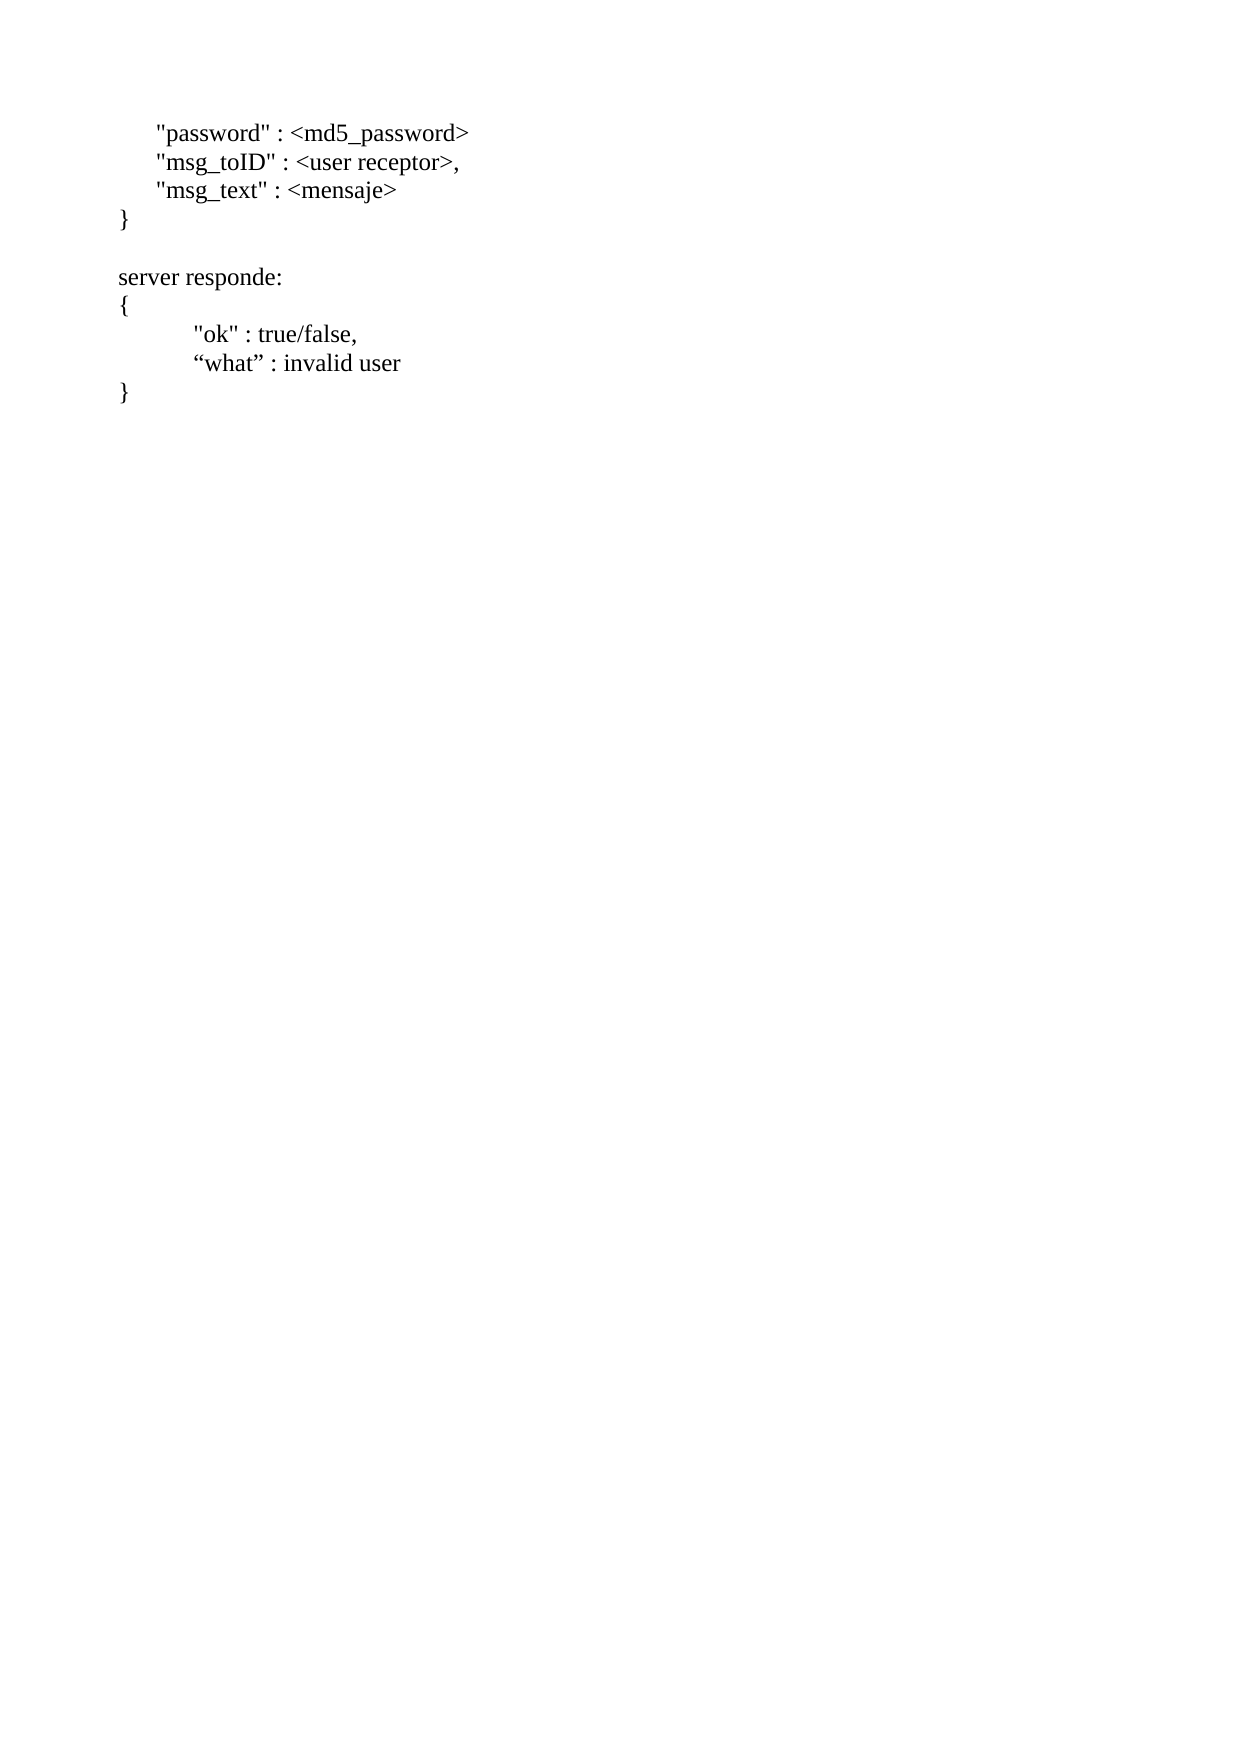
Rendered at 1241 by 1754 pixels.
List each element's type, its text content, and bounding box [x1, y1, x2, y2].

text “what” : invalid user [118, 348, 1122, 377]
text "ok" : true/false, [118, 319, 1122, 348]
text server responde: [118, 262, 1122, 291]
text } [118, 377, 1122, 406]
text "msg_text" : <mensaje> [118, 176, 1122, 204]
text } [118, 204, 1122, 233]
text "msg_toID" : <user receptor>, [118, 147, 1122, 176]
text "password" : <md5_password> [118, 118, 1122, 147]
text { [118, 291, 1122, 319]
